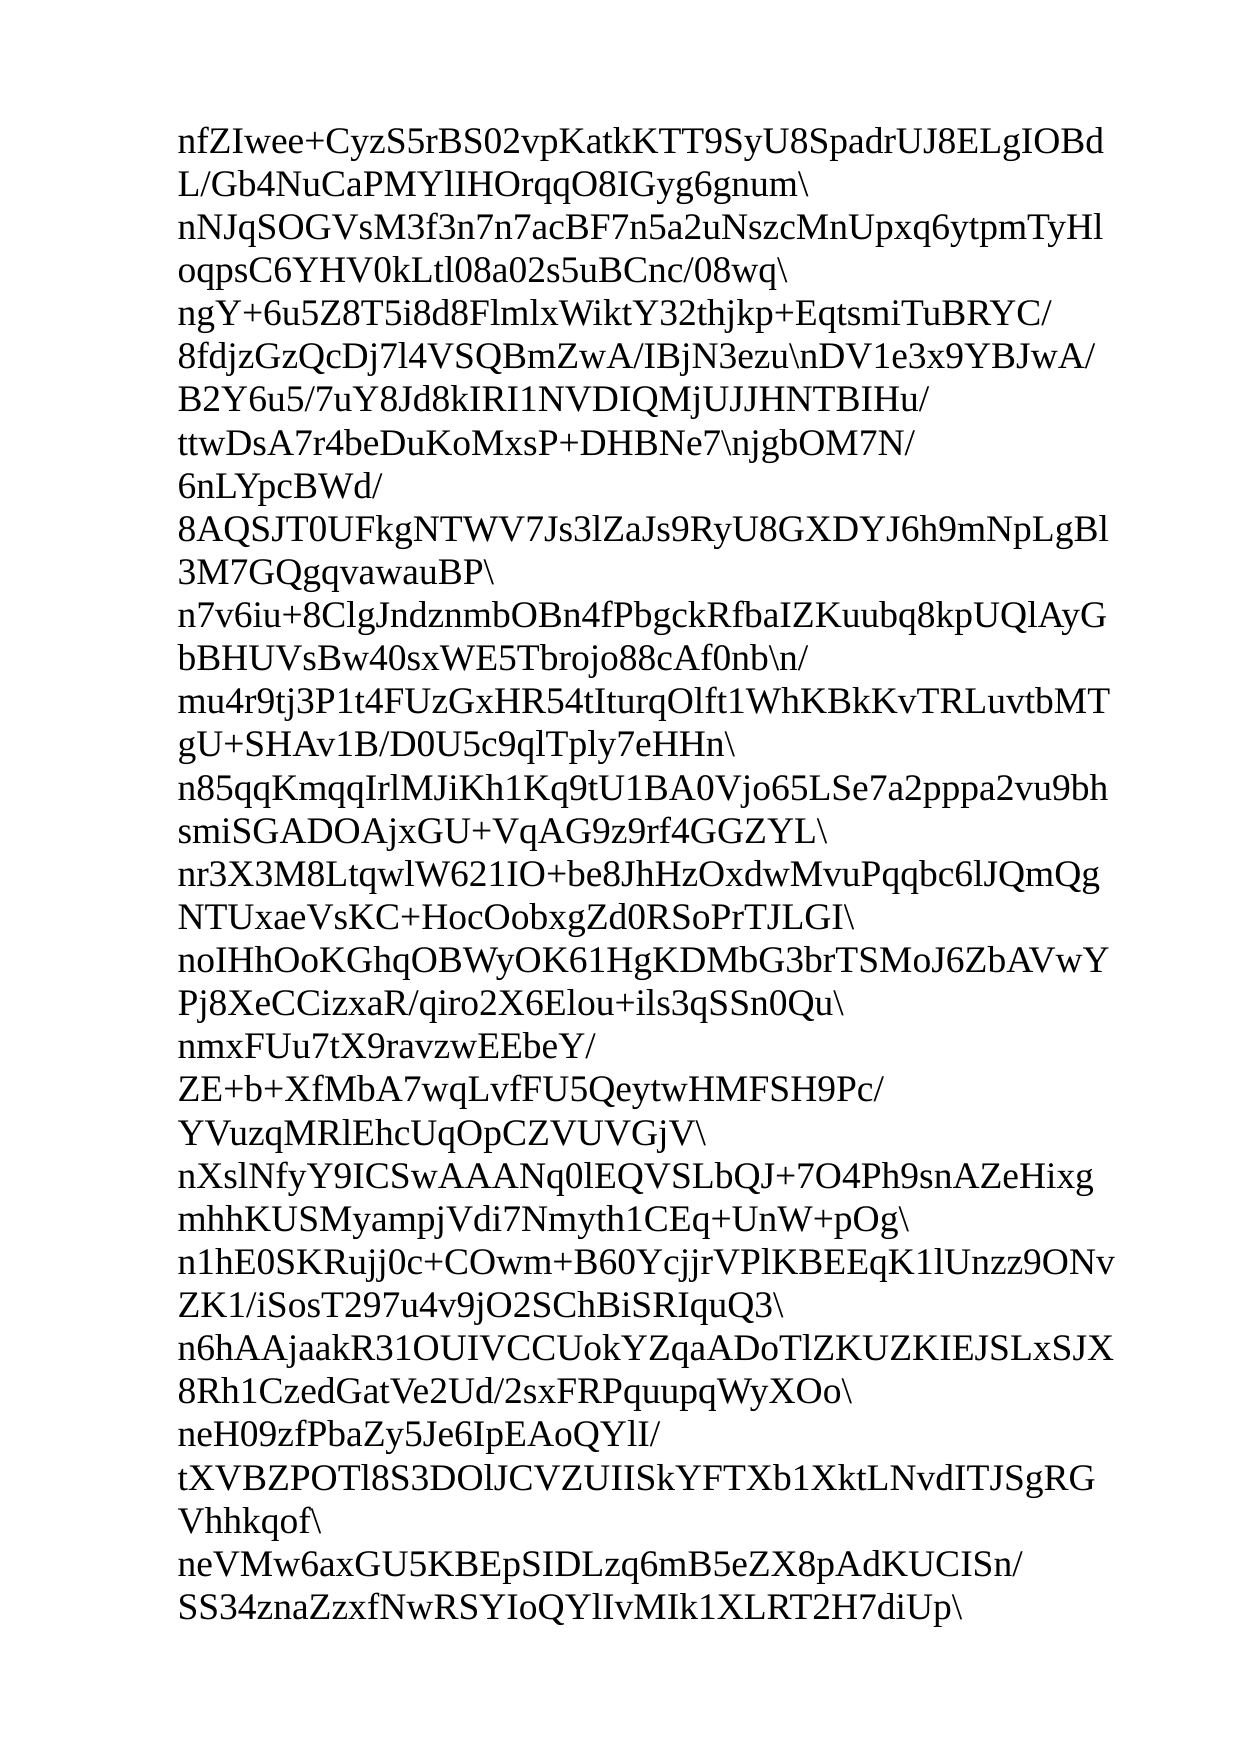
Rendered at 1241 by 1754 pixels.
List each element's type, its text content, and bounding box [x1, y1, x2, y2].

list nfZIwee+CyzS5rBS02vpKatkKTT9SyU8SpadrUJ8ELgIOBdL/Gb4NuCaPMYlIHOrqqO8IGyg6gnum\nNJqSOGVsM3f3n7n7acBF7n5a2uNszcMnUpxq6ytpmTyHloqpsC6YHV0kLtl08a02s5uBCnc/08wq\ngY+6u5Z8T5i8d8FlmlxWiktY32thjkp+EqtsmiTuBRYC/8fdjzGzQcDj7l4VSQBmZwA/IBjN3ezu\nDV1e3x9YBJwA/B2Y6u5/7uY8Jd8kIRI1NVDIQMjUJJHNTBIHu/ttwDsA7r4beDuKoMxsP+DHBNe7\njgbOM7N/6nLYpcBWd/8AQSJT0UFkgNTWV7Js3lZaJs9RyU8GXDYJ6h9mNpLgBl3M7GQgqvawauBP\n7v6iu+8ClgJndznmbOBn4fPbgckRfbaIZKuubq8kpUQlAyGbBHUVsBw40sxWE5Tbrojo88cAf0nb\n/mu4r9tj3P1t4FUzGxHR54tIturqOlft1WhKBkKvTRLuvtbMTgU+SHAv1B/D0U5c9qlTply7eHHn\n85qqKmqqIrlMJiKh1Kq9tU1BA0Vjo65LSe7a2pppa2vu9bhsmiSGADOAjxGU+VqAG9z9rf4GGZYL\nr3X3M8LtqwlW621IO+be8JhHzOxdwMvuPqqbc6lJQmQgNTUxaeVsKC+HocOobxgZd0RSoPrTJLGI\noIHhOoKGhqOBWyOK61HgKDMbG3brTSMoJ6ZbAVwYPj8XeCCizxaR/qiro2X6Elou+ils3qSSn0Qu\nmxFUu7tX9ravzwEEbeY/ZE+b+XfMbA7wqLvfFU5QeytwHMFSH9Pc/YVuzqMRlEhcUqOpCZVUVGjV\nXslNfyY9ICSwAAANq0lEQVSLbQJ+7O4Ph9snAZeHixgmhhKUSMyampjVdi7Nmyth1CEq+UnW+pOg\n1hE0SKRujj0c+COwm+B60YcjjrVPlKBEEqK1lUnzz9ONvZK1/iSosT297u4v9jO2SChBiSRIquQ3\n6hAAjaakR31OUIVCCUokYZqaADoTlZKUZKIEJSLxSJX8Rh1CzedGatVe2Ud/2sxFRPquupqWyXOo\neH09zfPbaZy5Je6IpEAoQYlI/tXVBZPOTl8S3DOlJCVZUIISkYFTXb1XktLNvdITJSgRGVhhkqof\neVMw6axGU5KBEpSIDLzq6mB5eZX8pAdKUCISn/SS34znaZzxfNwRSYIoQYlIvMIk1XLRT2H7diUp\ [177, 118, 1122, 1627]
